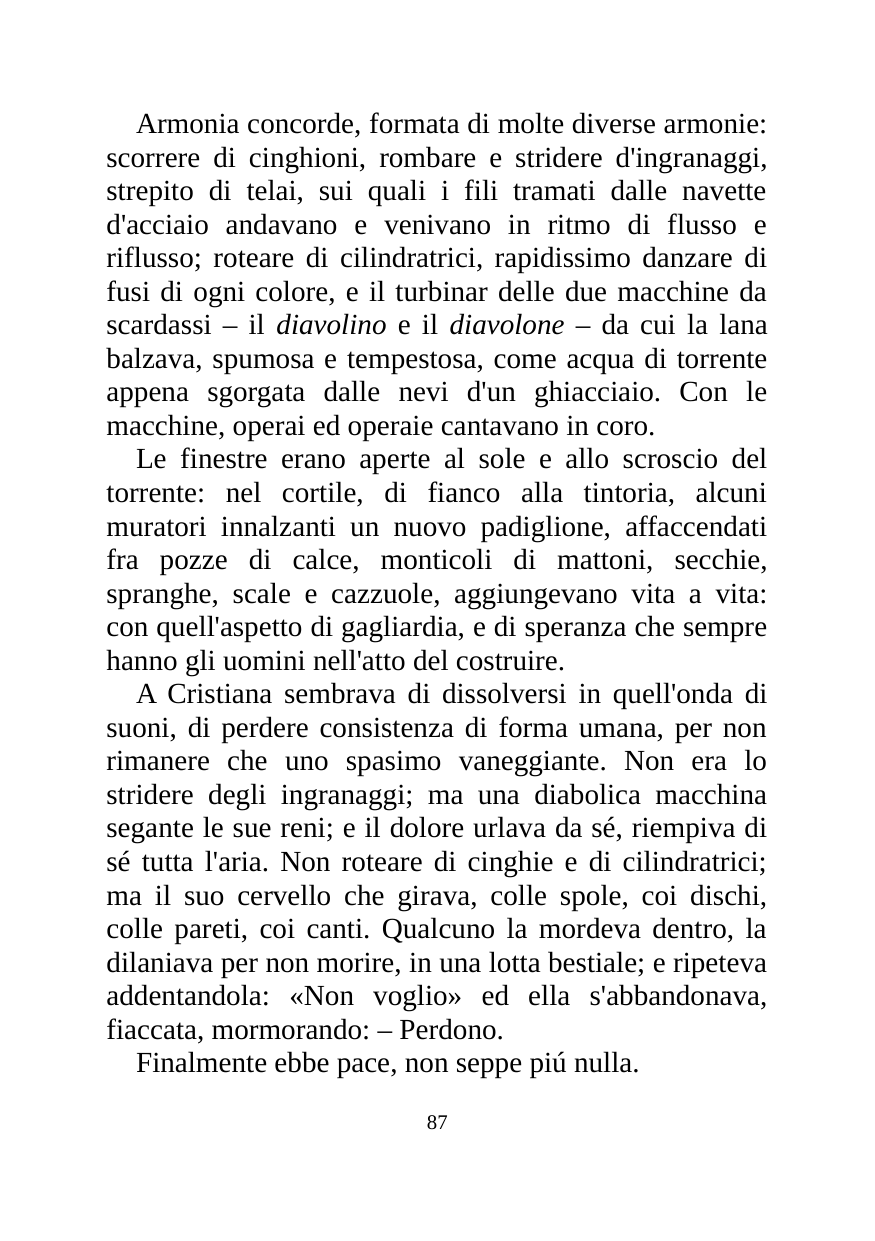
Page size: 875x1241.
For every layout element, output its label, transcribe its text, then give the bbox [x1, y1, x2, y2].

text A Cristiana sembrava di dissolversi in quell'onda di suoni, di perdere consistenza di forma umana, per non rimanere che uno spasimo vaneggiante. Non era lo stridere degli ingranaggi; ma una diabolica macchina segante le sue reni; e il dolore urlava da sé, riempiva di sé tutta l'aria. Non roteare di cinghie e di cilindratrici; ma il suo cervello che girava, colle spole, coi dischi, colle pareti, coi canti. Qualcuno la mordeva dentro, la dilaniava per non morire, in una lotta bestiale; e ripeteva addentandola: «Non voglio» ed ella s'abbandonava, fiaccata, mormorando: – Perdono. [106, 676, 768, 1045]
text Le finestre erano aperte al sole e allo scroscio del torrente: nel cortile, di fianco alla tintoria, alcuni muratori innalzanti un nuovo padiglione, affaccendati fra pozze di calce, monticoli di mattoni, secchie, spranghe, scale e cazzuole, aggiungevano vita a vita: con quell'aspetto di gagliardia, e di speranza che sempre hanno gli uomini nell'atto del costruire. [106, 442, 768, 676]
text Finalmente ebbe pace, non seppe piú nulla. [106, 1045, 768, 1079]
text Armonia concorde, formata di molte diverse armonie: scorrere di cinghioni, rombare e stridere d'ingranaggi, strepito di telai, sui quali i fili tramati dalle navette d'acciaio andavano e venivano in ritmo di flusso e riflusso; roteare di cilindratrici, rapidissimo danzare di fusi di ogni colore, e il turbinar delle due macchine da scardassi – il diavolino e il diavolone – da cui la lana balzava, spumosa e tempestosa, come acqua di torrente appena sgorgata dalle nevi d'un ghiacciaio. Con le macchine, operai ed operaie cantavano in coro. [106, 106, 768, 442]
